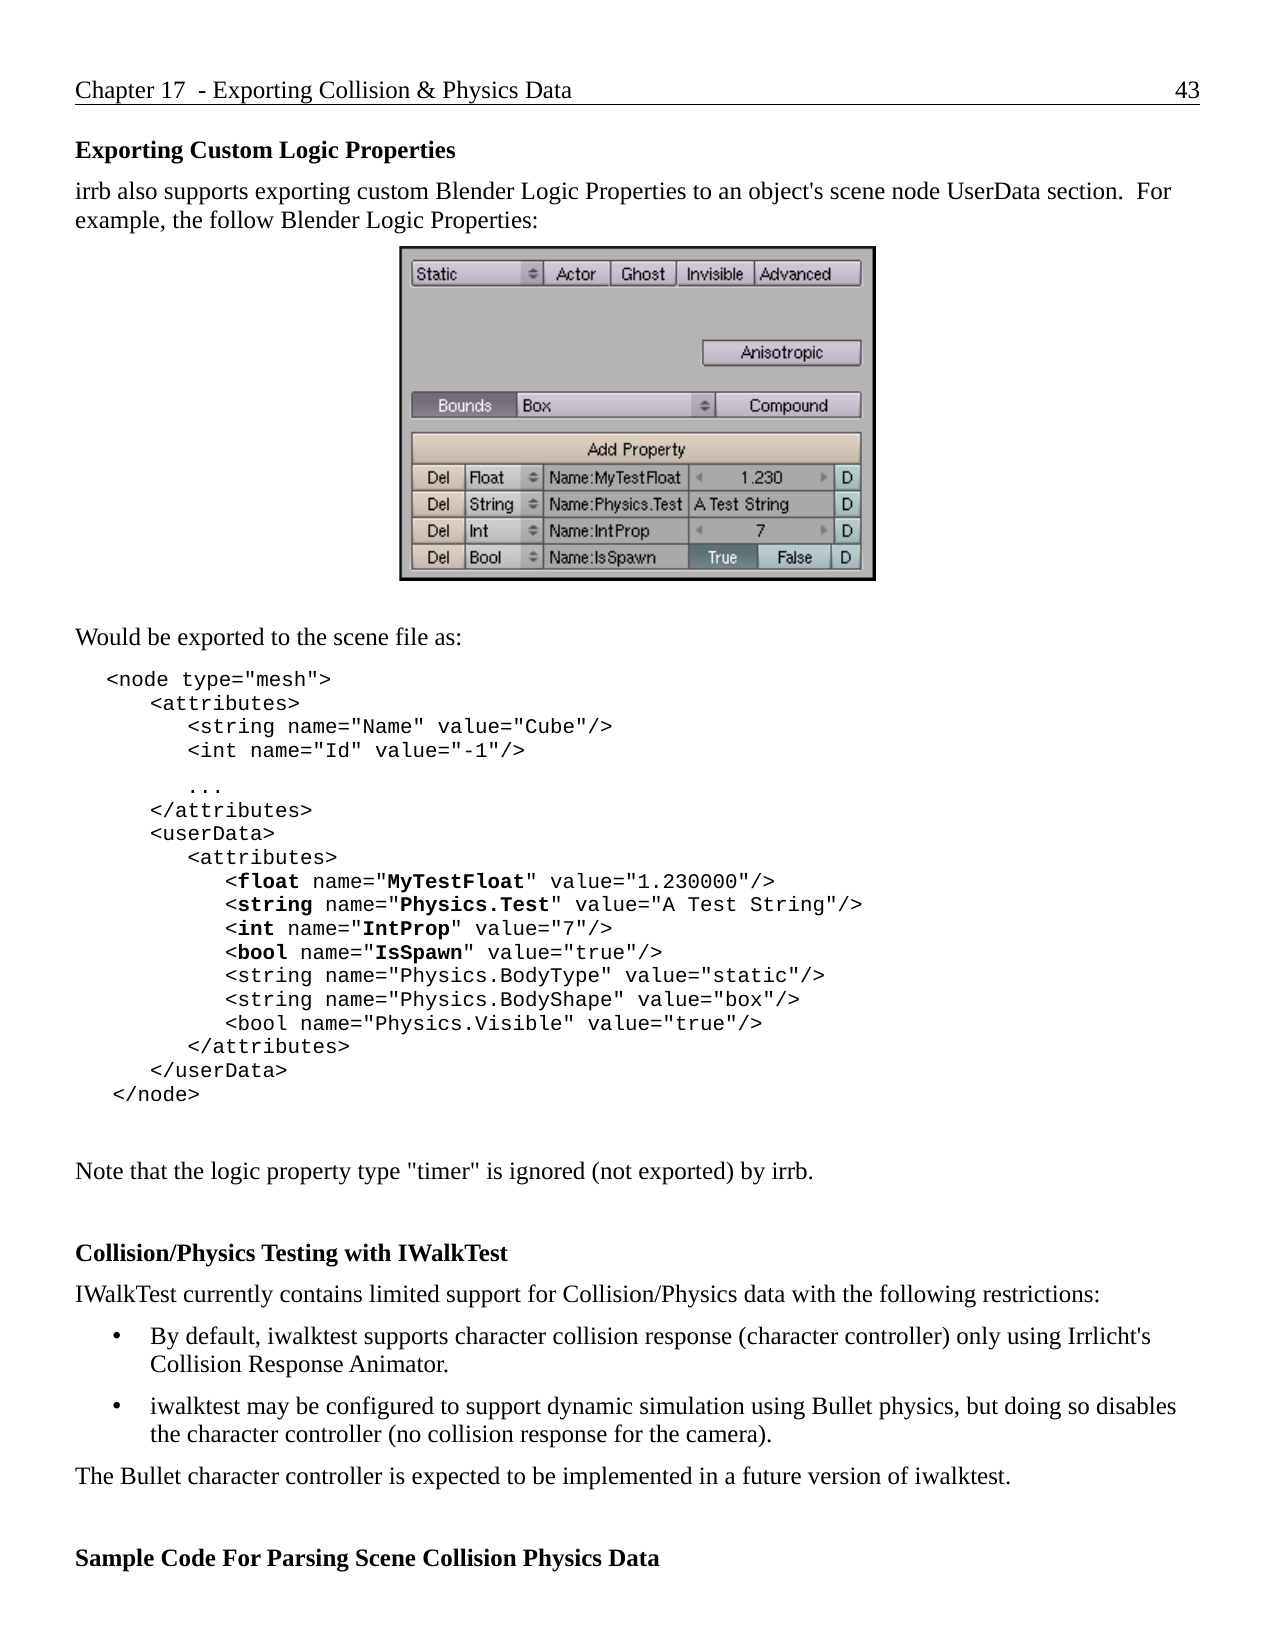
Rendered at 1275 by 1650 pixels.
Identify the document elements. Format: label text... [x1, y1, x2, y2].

list iwalktest may be configured to support dynamic simulation using Bullet physics, but doing so disables the character controller (no collision response for the camera). [112, 1391, 1200, 1448]
text irrb also supports exporting custom Blender Logic Properties to an object's scene node UserData section. For example, the follow Blender Logic Properties: [75, 176, 1200, 234]
text Note that the logic property type "timer" is ignored (not exported) by irrb. [75, 1156, 1200, 1184]
text The Bullet character controller is expected to be implemented in a future version of iwalktest. [75, 1461, 1200, 1489]
text Would be exported to the scene file as: [75, 622, 1200, 651]
list By default, iwalktest supports character collision response (character controller) only using Irrlicht's Collision Response Animator. [112, 1321, 1200, 1378]
text <node type="mesh"> <attributes> <string name="Name" value="Cube"/> <int name="Id" value="-1"/> [75, 663, 1200, 764]
text Sample Code For Parsing Scene Collision Physics Data [75, 1543, 1200, 1572]
text Collision/Physics Testing with IWalkTest [75, 1238, 1200, 1267]
text Exporting Custom Logic Properties [75, 135, 1200, 164]
picture [399, 246, 876, 581]
text ... </attributes> <userData> <attributes> <float name="MyTestFloat" value="1.230000"/> <string name="Physics.Test" value="A Test String"/> <int name="IntProp" value="7"/> <bool name="IsSpawn" value="true"/> <string name="Physics.BodyType" value="static"/> <string name="Physics.BodyShape" value="box"/> <bool name="Physics.Visible" value="true"/> </attributes> </userData> </node> [75, 776, 1200, 1107]
text IWalkTest currently contains limited support for Collision/Physics data with the following restrictions: [75, 1279, 1200, 1308]
